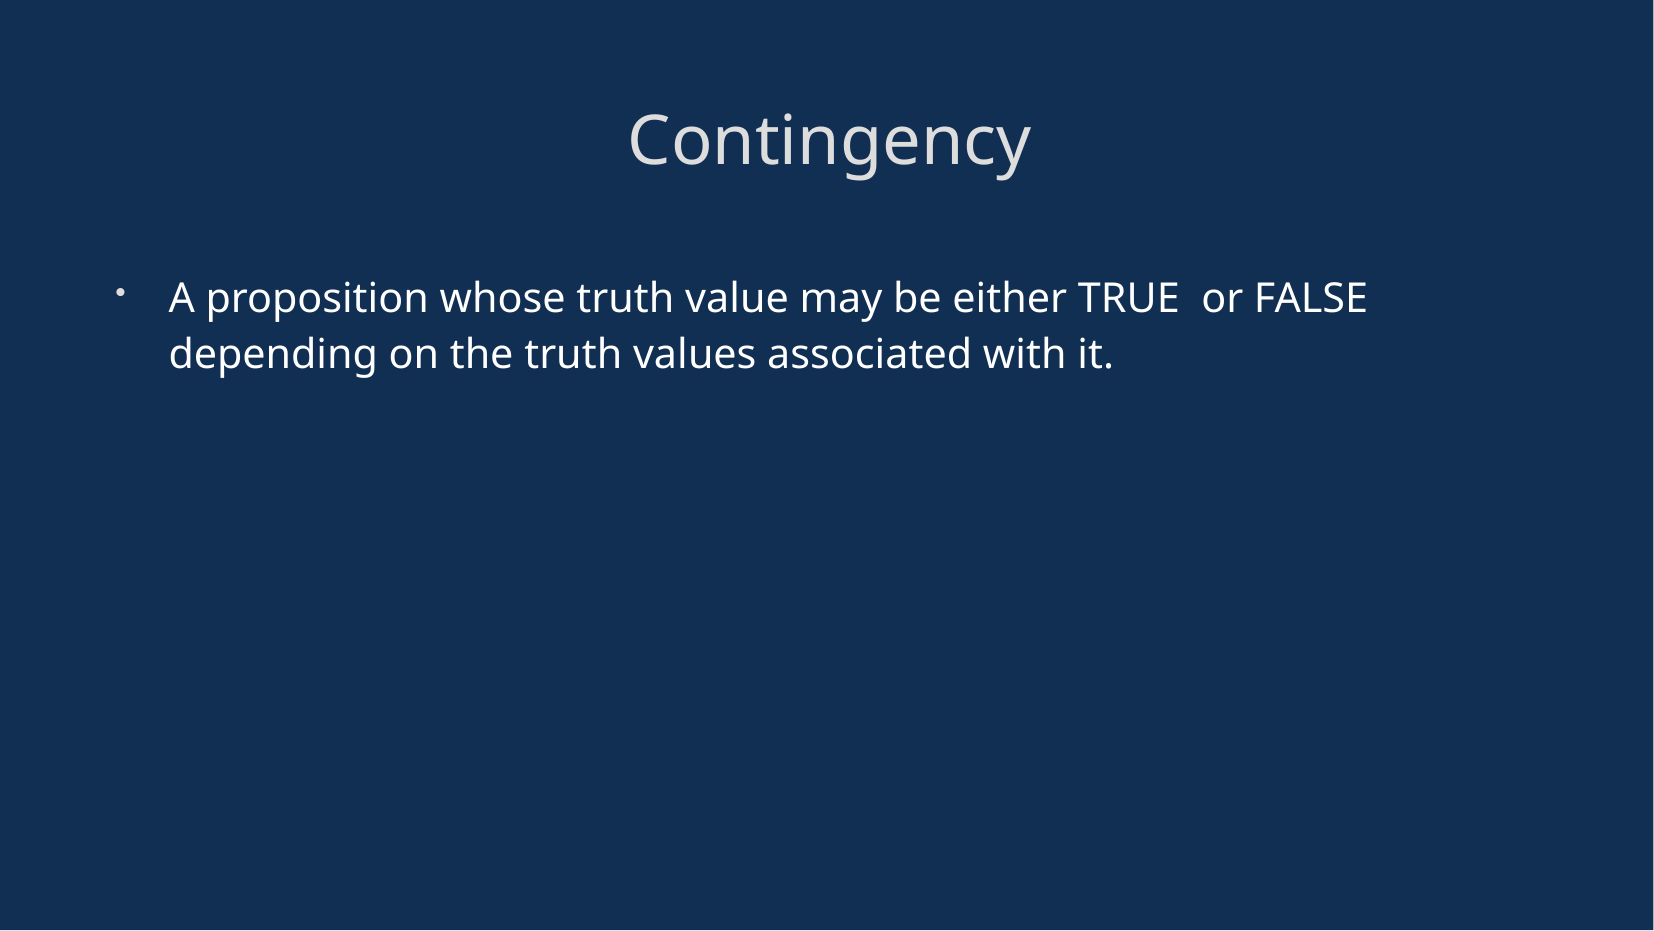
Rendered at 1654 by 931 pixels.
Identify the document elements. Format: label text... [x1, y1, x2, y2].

list A proposition whose truth value may be either TRUE or FALSE depending on the truth values associated with it. [97, 268, 1563, 806]
title Contingency [97, 56, 1563, 220]
